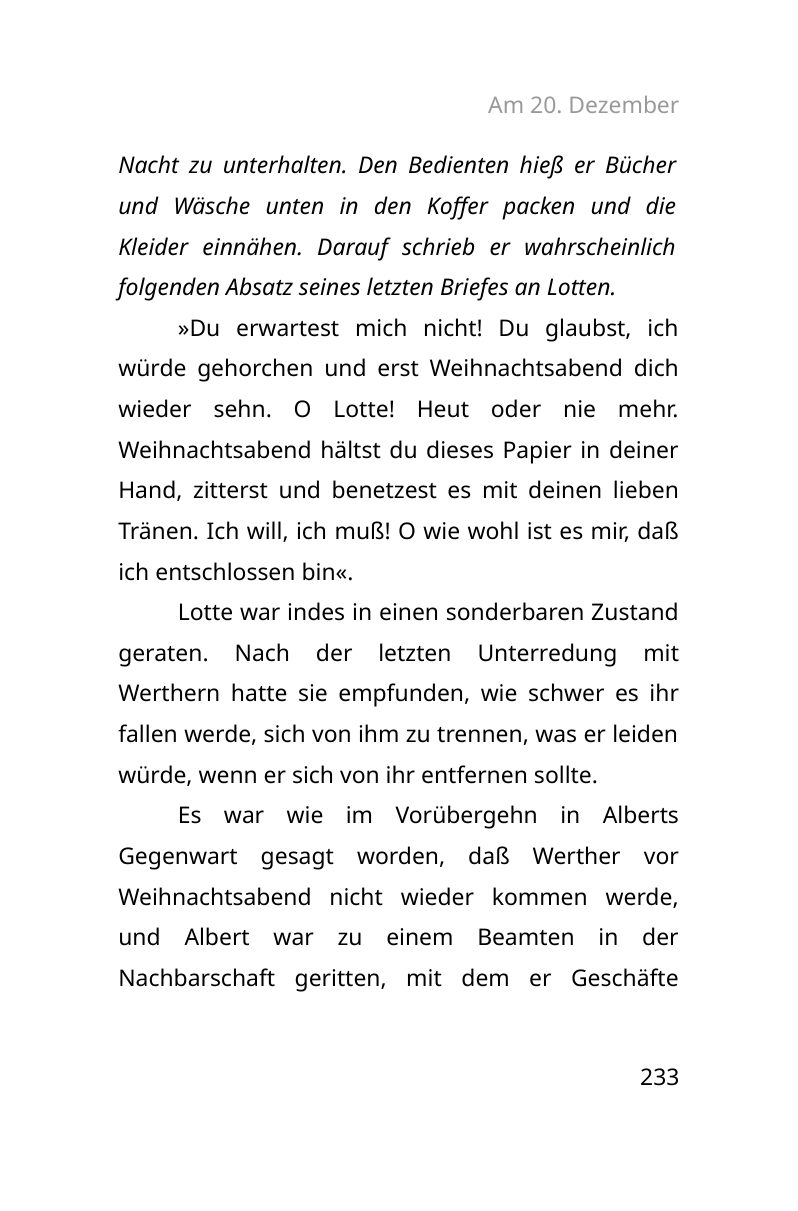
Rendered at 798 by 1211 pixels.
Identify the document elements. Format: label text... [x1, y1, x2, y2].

text »Du erwartest mich nicht! Du glaubst, ich würde gehorchen und erst Weihnachtsabend dich wieder sehn. O Lotte! Heut oder nie mehr. Weihnachtsabend hältst du dieses Papier in deiner Hand, zitterst und benetzest es mit deinen lieben Tränen. Ich will, ich muß! O wie wohl ist es mir, daß ich entschlossen bin«. [118, 312, 679, 587]
text Nacht zu unterhalten. Den Bedienten hieß er Bücher und Wäsche unten in den Koffer packen und die Kleider einnähen. Darauf schrieb er wahrscheinlich folgenden Absatz seines letzten Briefes an Lotten. [118, 149, 679, 302]
text Lotte war indes in einen sonderbaren Zustand geraten. Nach der letzten Unterredung mit Werthern hatte sie empfunden, wie schwer es ihr fallen werde, sich von ihm zu trennen, was er leiden würde, wenn er sich von ihr entfernen sollte. [118, 596, 679, 790]
text Es war wie im Vorübergehn in Alberts Gegenwart gesagt worden, daß Werther vor Weihnachtsabend nicht wieder kommen werde, und Albert war zu einem Beamten in der Nachbarschaft geritten, mit dem er Geschäfte [118, 799, 679, 993]
